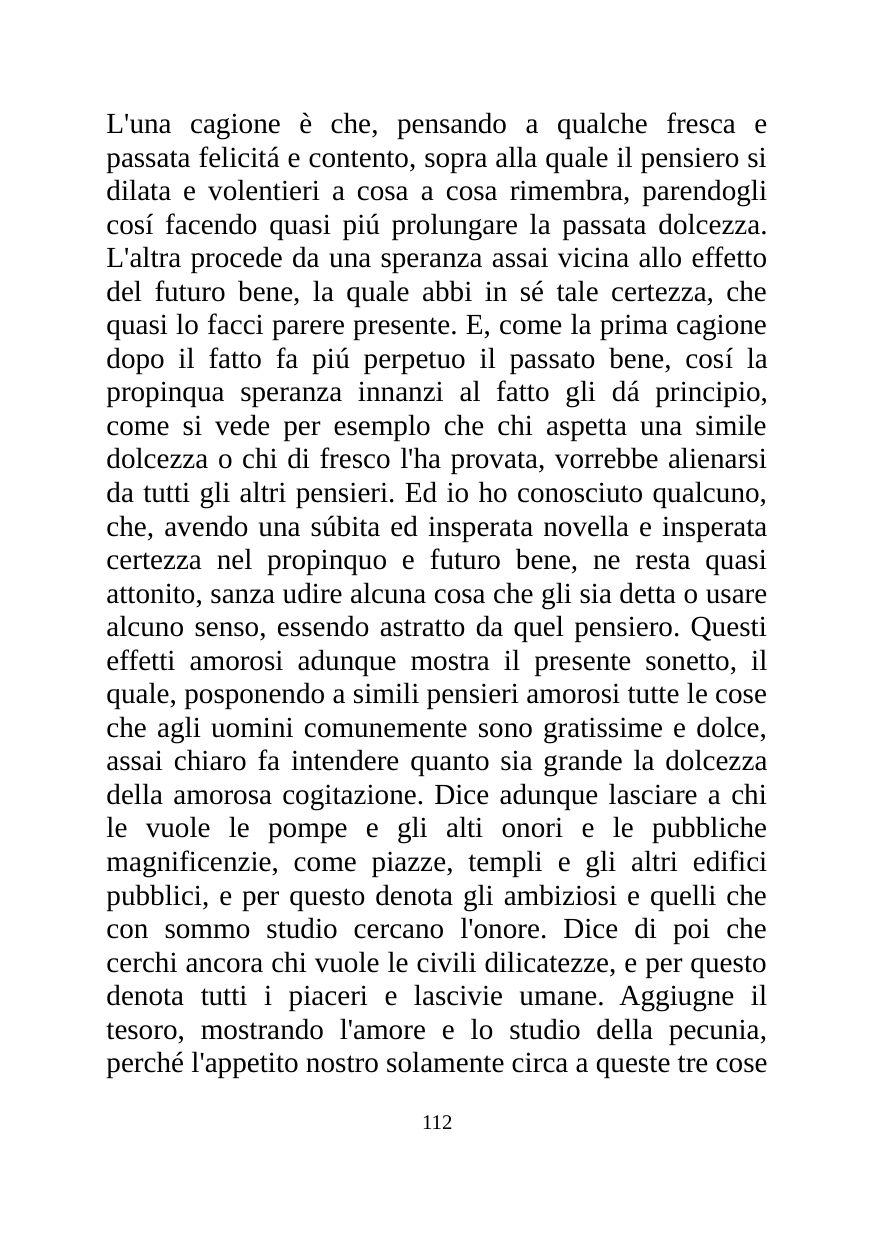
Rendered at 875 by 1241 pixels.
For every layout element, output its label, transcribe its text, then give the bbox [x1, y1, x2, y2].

text L'una cagione è che, pensando a qualche fresca e passata felicitá e contento, sopra alla quale il pensiero si dilata e volentieri a cosa a cosa rimembra, parendogli cosí facendo quasi piú prolungare la passata dolcezza. L'altra procede da una speranza assai vicina allo effetto del futuro bene, la quale abbi in sé tale certezza, che quasi lo facci parere presente. E, come la prima cagione dopo il fatto fa piú perpetuo il passato bene, cosí la propinqua speranza innanzi al fatto gli dá principio, come si vede per esemplo che chi aspetta una simile dolcezza o chi di fresco l'ha provata, vorrebbe alienarsi da tutti gli altri pensieri. Ed io ho conosciuto qualcuno, che, avendo una súbita ed insperata novella e insperata certezza nel propinquo e futuro bene, ne resta quasi attonito, sanza udire alcuna cosa che gli sia detta o usare alcuno senso, essendo astratto da quel pensiero. Questi effetti amorosi adunque mostra il presente sonetto, il quale, posponendo a simili pensieri amorosi tutte le cose che agli uomini comunemente sono gratissime e dolce, assai chiaro fa intendere quanto sia grande la dolcezza della amorosa cogitazione. Dice adunque lasciare a chi le vuole le pompe e gli alti onori e le pubbliche magnificenzie, come piazze, templi e gli altri edifici pubblici, e per questo denota gli ambiziosi e quelli che con sommo studio cercano l'onore. Dice di poi che cerchi ancora chi vuole le civili dilicatezze, e per questo denota tutti i piaceri e lascivie umane. Aggiugne il tesoro, mostrando l'amore e lo studio della pecunia, perché l'appetito nostro solamente circa a queste tre cose [106, 106, 768, 1079]
